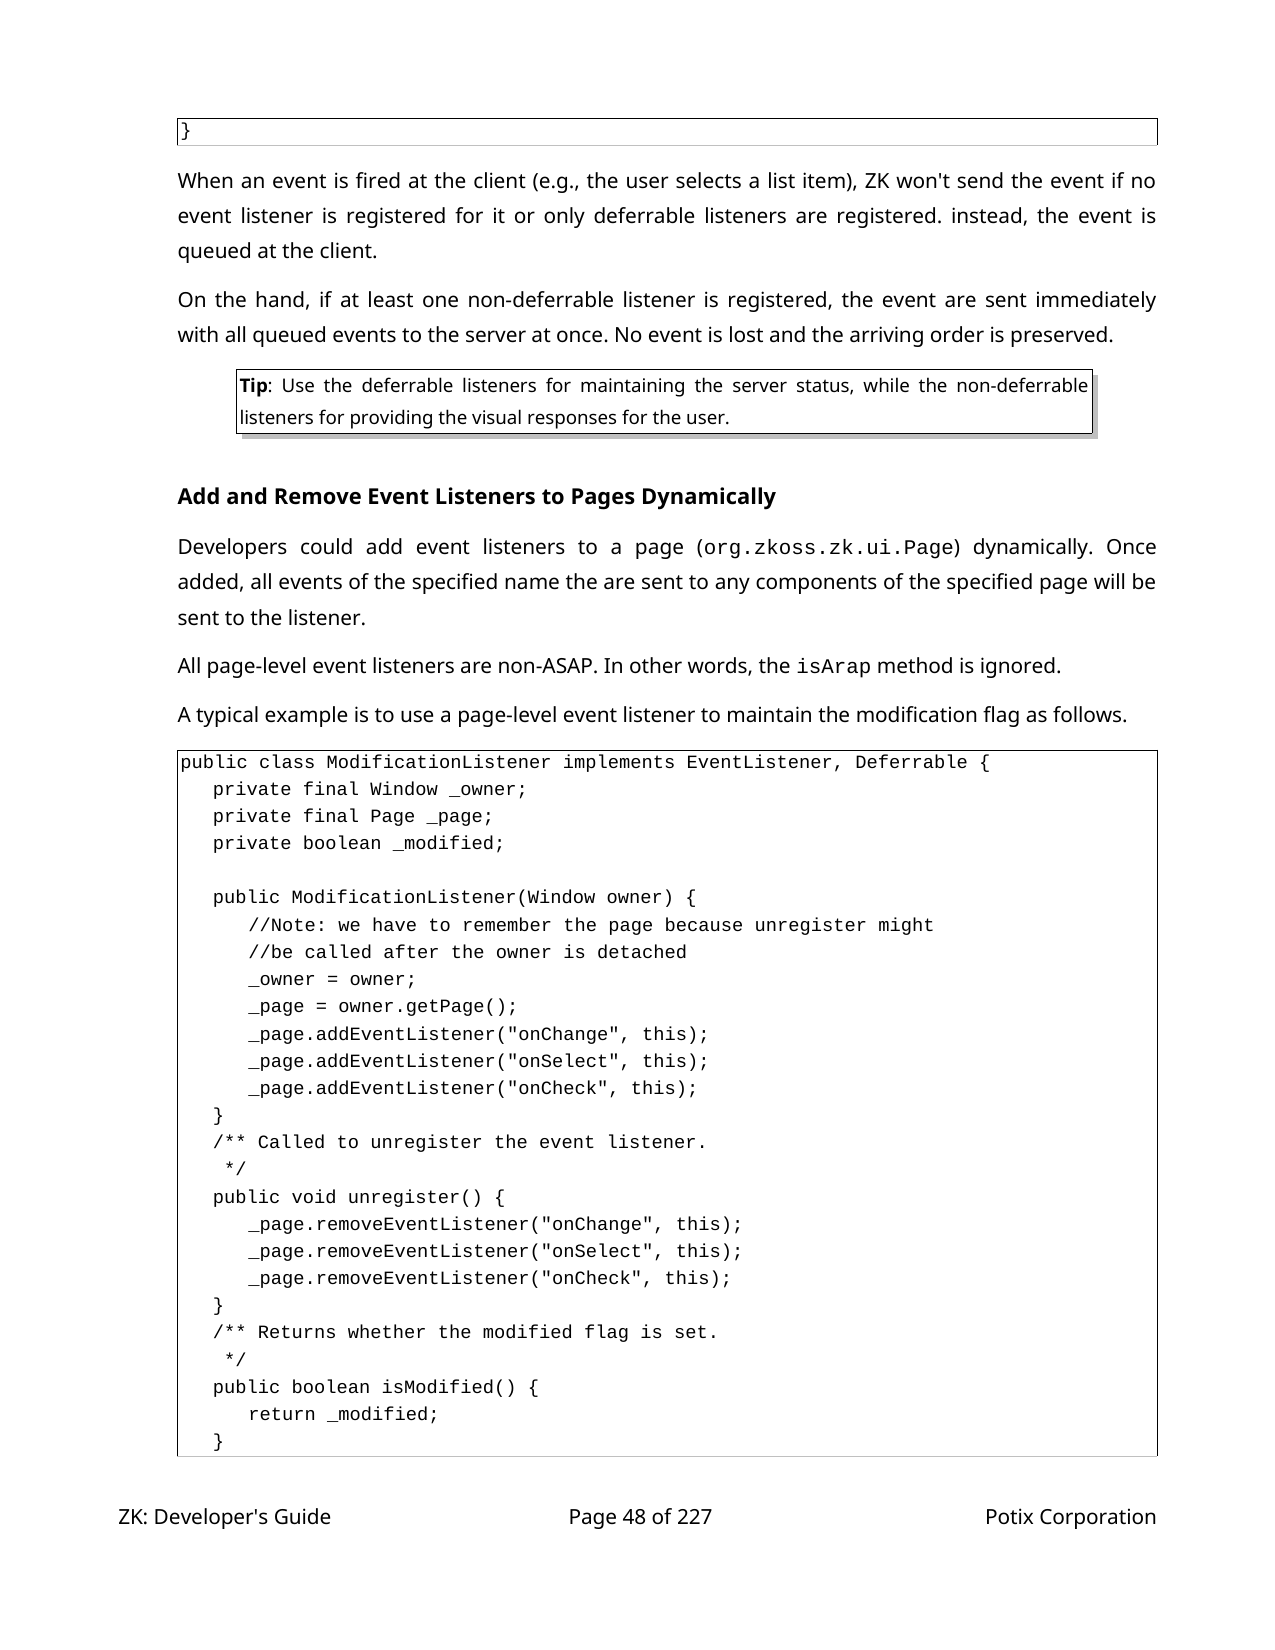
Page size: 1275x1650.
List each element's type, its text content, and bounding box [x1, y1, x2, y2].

text /** Called to unregister the event listener. [178, 1130, 1157, 1154]
text A typical example is to use a page-level event listener to maintain the modification flag as follows. [177, 701, 1157, 729]
text /** Returns whether the modified flag is set. [178, 1320, 1157, 1345]
text All page-level event listeners are non-ASAP. In other words, the isArap method is ignored. [177, 651, 1157, 680]
text _page.removeEventListener("onSelect", this); [178, 1239, 1157, 1263]
text _page.addEventListener("onChange", this); [178, 1021, 1157, 1046]
text Developers could add event listeners to a page (org.zkoss.zk.ui.Page) dynamically. Once added, all events of the specified name the are sent to any components of the specified page will be sent to the listener. [177, 532, 1157, 631]
text } [178, 1293, 1157, 1317]
text On the hand, if at least one non-deferrable listener is registered, the event are sent immediately with all queued events to the server at once. No event is lost and the arriving order is preserved. [177, 285, 1157, 349]
text return _modified; [178, 1402, 1157, 1426]
text public ModificationListener(Window owner) { [178, 885, 1157, 910]
text Tip: Use the deferrable listeners for maintaining the server status, while the non-deferrable listeners for providing the visual responses for the user. [237, 370, 1092, 433]
text public boolean isModified() { [178, 1375, 1157, 1399]
text When an event is fired at the client (e.g., the user selects a list item), ZK won't send the event if no event listener is registered for it or only deferrable listeners are registered. instead, the event is queued at the client. [177, 166, 1157, 265]
text //be called after the owner is detached [178, 940, 1157, 964]
text _owner = owner; [178, 967, 1157, 991]
text _page.addEventListener("onSelect", this); [178, 1048, 1157, 1073]
text private boolean _modified; [178, 831, 1157, 855]
text } [178, 1429, 1157, 1456]
text private final Window _owner; [178, 777, 1157, 801]
text public class ModificationListener implements EventListener, Deferrable { [178, 751, 1157, 774]
text //Note: we have to remember the page because unregister might [178, 913, 1157, 937]
text _page.addEventListener("onCheck", this); [178, 1076, 1157, 1100]
text private final Page _page; [178, 804, 1157, 828]
text } [178, 1103, 1157, 1127]
text _page.removeEventListener("onCheck", this); [178, 1266, 1157, 1290]
text } [178, 119, 1157, 145]
text public void unregister() { [178, 1184, 1157, 1209]
text _page = owner.getPage(); [178, 994, 1157, 1018]
text */ [178, 1348, 1157, 1372]
subtitle Add and Remove Event Listeners to Pages Dynamically [177, 481, 1157, 511]
text _page.removeEventListener("onChange", this); [178, 1212, 1157, 1236]
text */ [178, 1157, 1157, 1182]
